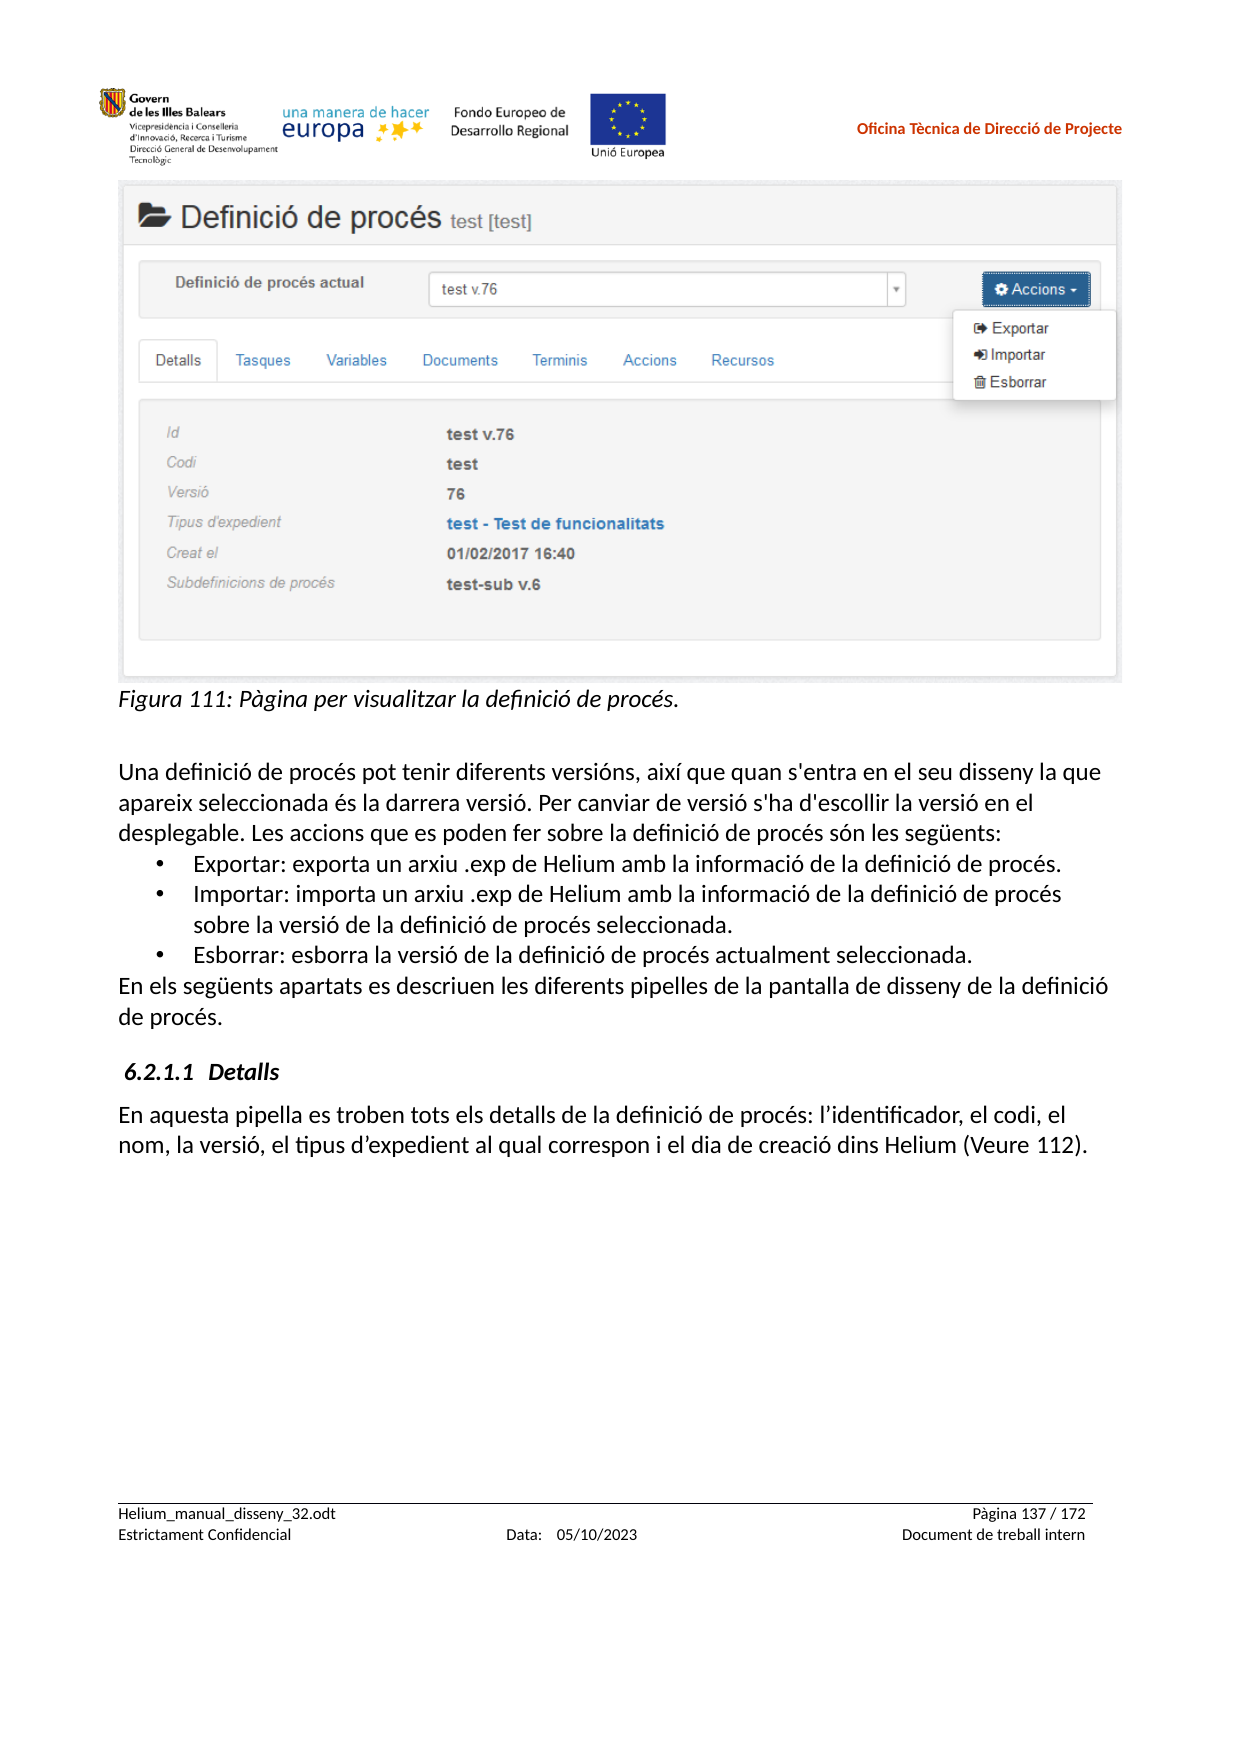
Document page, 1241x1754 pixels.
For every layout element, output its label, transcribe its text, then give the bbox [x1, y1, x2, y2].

text En aquesta pipella es troben tots els detalls de la definició de procés: l’identificador, el codi, el nom, la versió, el tipus d’expedient al qual correspon i el dia de creació dins Helium (Veure 112). [118, 1099, 1122, 1160]
subtitle Detalls [118, 1056, 1122, 1086]
list Importar: importa un arxiu .exp de Helium amb la informació de la definició de procés sobre la versió de la definició de procés seleccionada. [156, 878, 1122, 939]
text En els següents apartats es descriuen les diferents pipelles de la pantalla de disseny de la definició de procés. [118, 970, 1122, 1031]
picture [99, 87, 668, 166]
picture [118, 180, 1123, 683]
text Figura 111: Pàgina per visualitzar la definició de procés. [118, 683, 1122, 713]
list Esborrar: esborra la versió de la definició de procés actualment seleccionada. [156, 939, 1122, 970]
list Exportar: exporta un arxiu .exp de Helium amb la informació de la definició de procés. [156, 848, 1122, 878]
text Una definició de procés pot tenir diferents versións, així que quan s'entra en el seu disseny la que apareix seleccionada és la darrera versió. Per canviar de versió s'ha d'escollir la versió en el desplegable. Les accions que es poden fer sobre la definició de procés són les següents: [118, 756, 1122, 848]
